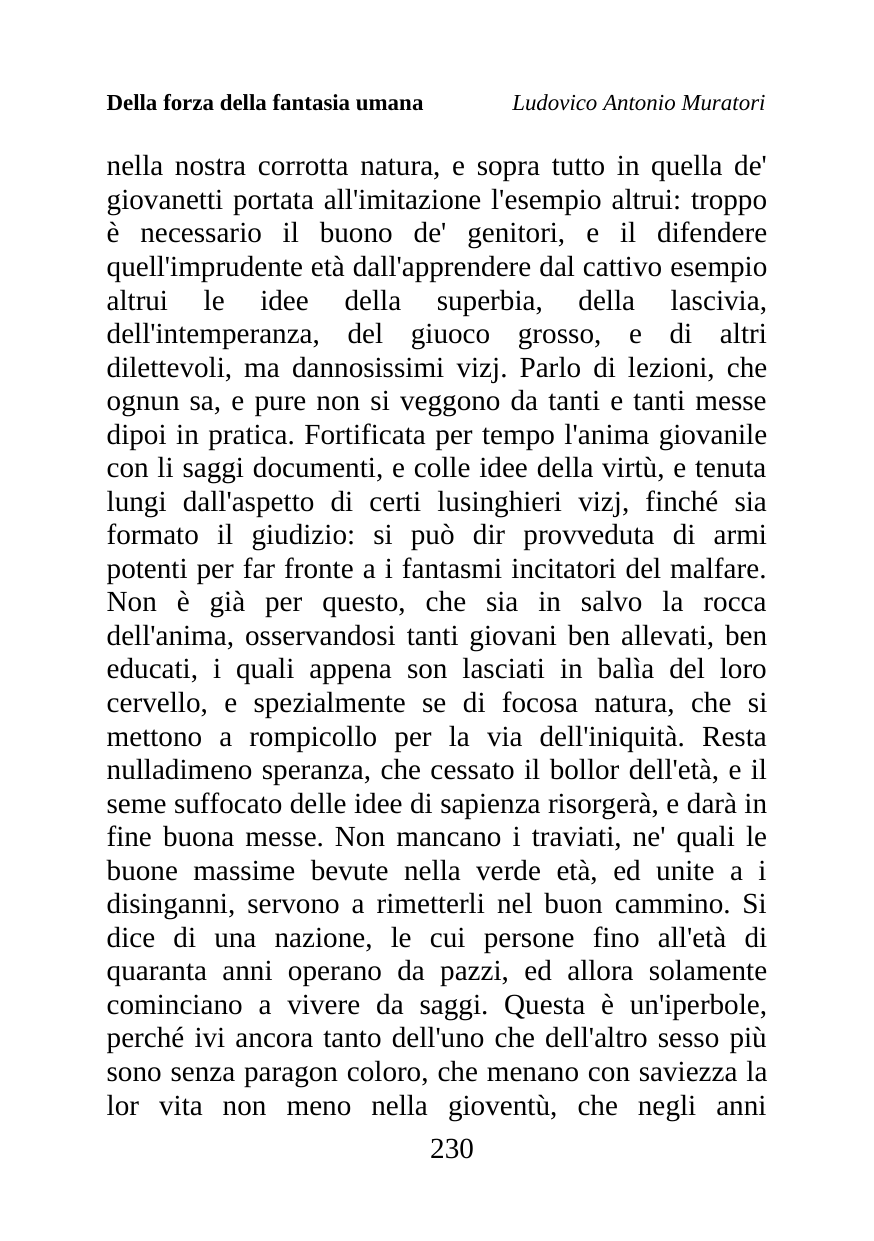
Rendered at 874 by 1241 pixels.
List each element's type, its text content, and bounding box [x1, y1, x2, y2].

text nella nostra corrotta natura, e sopra tutto in quella de' giovanetti portata all'imitazione l'esempio altrui: troppo è necessario il buono de' genitori, e il difendere quell'imprudente età dall'apprendere dal cattivo esempio altrui le idee della superbia, della lascivia, dell'intemperanza, del giuoco grosso, e di altri dilettevoli, ma dannosissimi vizj. Parlo di lezioni, che ognun sa, e pure non si veggono da tanti e tanti messe dipoi in pratica. Fortificata per tempo l'anima giovanile con li saggi documenti, e colle idee della virtù, e tenuta lungi dall'aspetto di certi lusinghieri vizj, finché sia formato il giudizio: si può dir provveduta di armi potenti per far fronte a i fantasmi incitatori del malfare. Non è già per questo, che sia in salvo la rocca dell'anima, osservandosi tanti giovani ben allevati, ben educati, i quali appena son lasciati in balìa del loro cervello, e spezialmente se di focosa natura, che si mettono a rompicollo per la via dell'iniquità. Resta nulladimeno speranza, che cessato il bollor dell'età, e il seme suffocato delle idee di sapienza risorgerà, e darà in fine buona messe. Non mancano i traviati, ne' quali le buone massime bevute nella verde età, ed unite a i disinganni, servono a rimetterli nel buon cammino. Si dice di una nazione, le cui persone fino all'età di quaranta anni operano da pazzi, ed allora solamente cominciano a vivere da saggi. Questa è un'iperbole, perché ivi ancora tanto dell'uno che dell'altro sesso più sono senza paragon coloro, che menano con saviezza la lor vita non meno nella gioventù, che negli anni [106, 148, 768, 1121]
